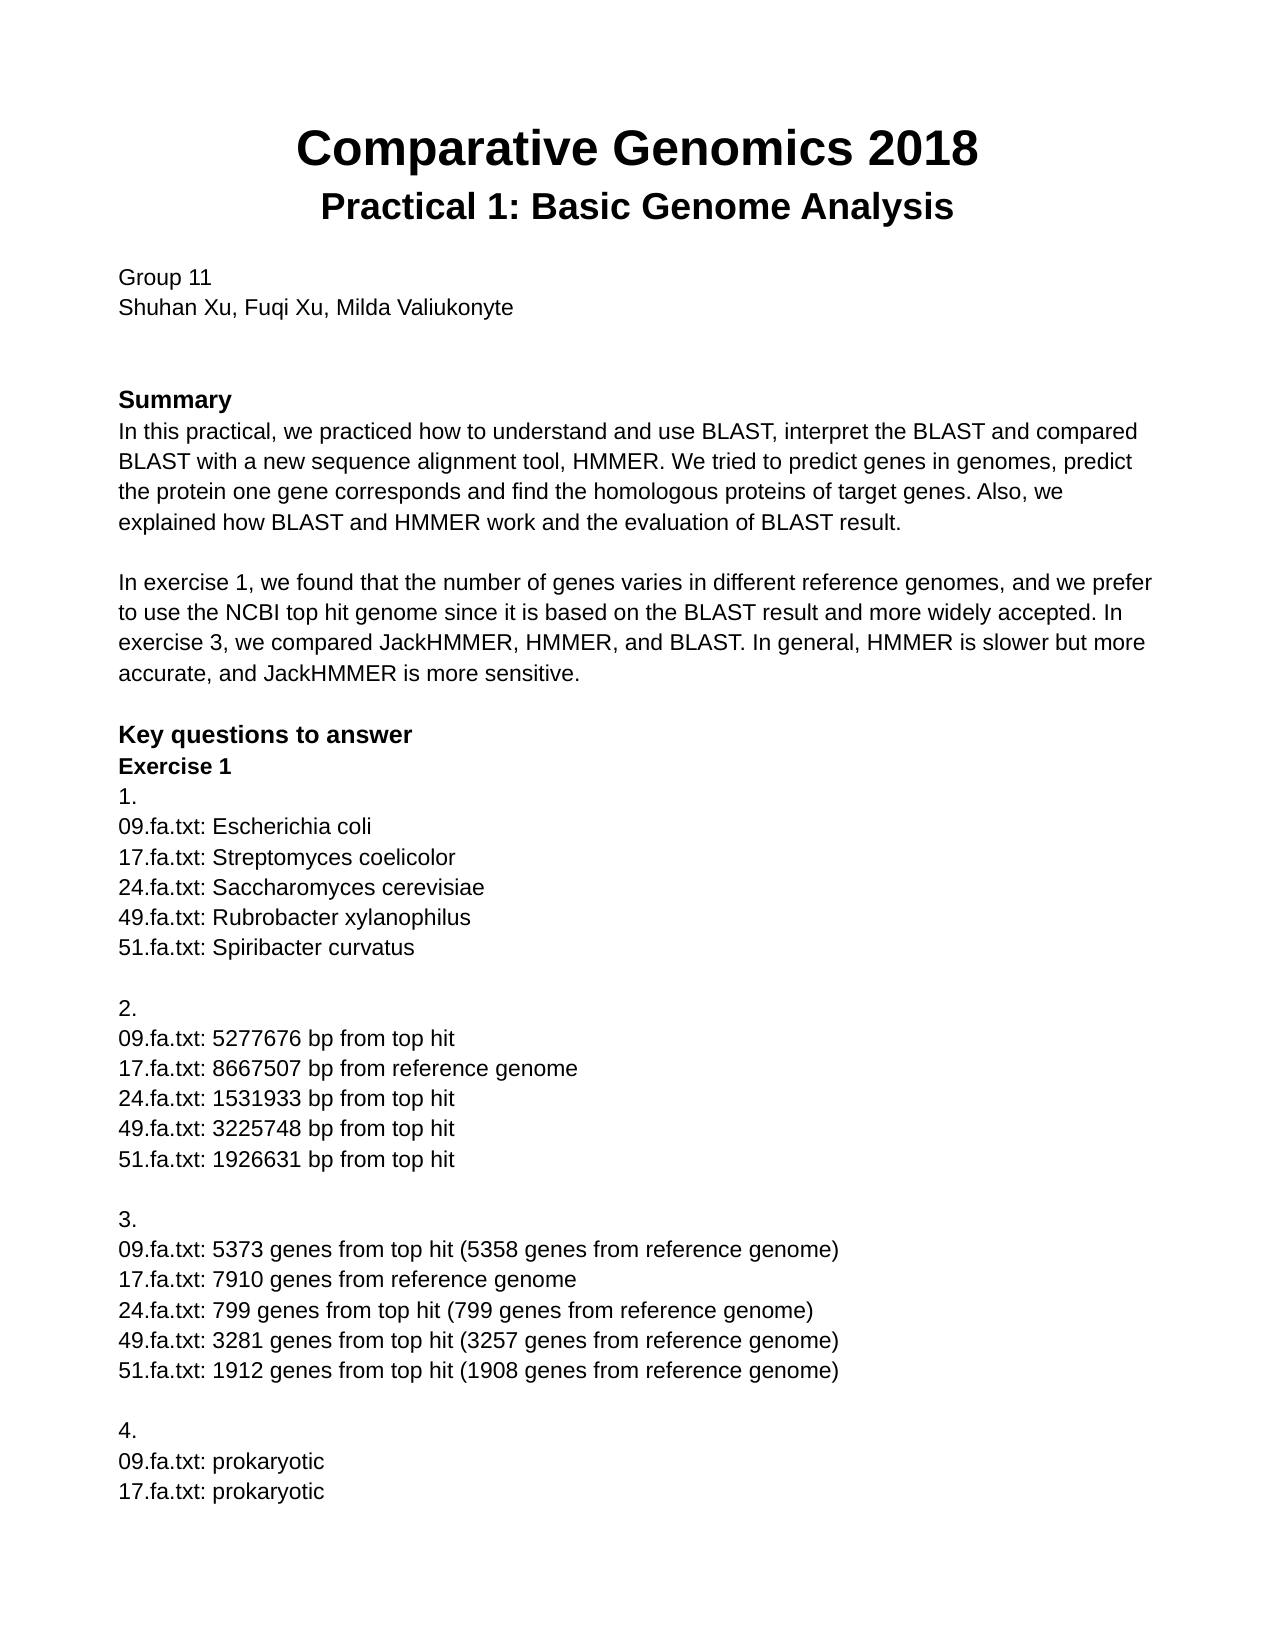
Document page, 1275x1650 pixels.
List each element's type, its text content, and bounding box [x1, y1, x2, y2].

text 17.fa.txt: 8667507 bp from reference genome [118, 1055, 1157, 1081]
text 24.fa.txt: 1531933 bp from top hit [118, 1085, 1157, 1112]
text Group 11 [118, 264, 1157, 290]
text 51.fa.txt: 1926631 bp from top hit [118, 1146, 1157, 1172]
text Practical 1: Basic Genome Analysis [118, 184, 1157, 227]
text 2. [118, 994, 1157, 1021]
text Key questions to answer [118, 720, 1157, 749]
text 49.fa.txt: Rubrobacter xylanophilus [118, 904, 1157, 930]
text 09.fa.txt: prokaryotic [118, 1448, 1157, 1474]
text 17.fa.txt: Streptomyces coelicolor [118, 843, 1157, 870]
text In this practical, we practiced how to understand and use BLAST, interpret the BLAST and compared BLAST with a new sequence alignment tool, HMMER. We tried to predict genes in genomes, predict the protein one gene corresponds and find the homologous proteins of target genes. Also, we explained how BLAST and HMMER work and the evaluation of BLAST result. [118, 418, 1157, 535]
text 4. [118, 1417, 1157, 1444]
text Comparative Genomics 2018 [118, 118, 1157, 176]
text 09.fa.txt: Escherichia coli [118, 813, 1157, 840]
text 24.fa.txt: 799 genes from top hit (799 genes from reference genome) [118, 1297, 1157, 1323]
text 1. [118, 783, 1157, 809]
text 51.fa.txt: 1912 genes from top hit (1908 genes from reference genome) [118, 1357, 1157, 1383]
text Summary [118, 385, 1157, 413]
text 24.fa.txt: Saccharomyces cerevisiae [118, 874, 1157, 900]
text 17.fa.txt: prokaryotic [118, 1478, 1157, 1504]
text 49.fa.txt: 3225748 bp from top hit [118, 1115, 1157, 1142]
text 17.fa.txt: 7910 genes from reference genome [118, 1266, 1157, 1293]
text Exercise 1 [118, 753, 1157, 779]
text 09.fa.txt: 5373 genes from top hit (5358 genes from reference genome) [118, 1236, 1157, 1263]
text In exercise 1, we found that the number of genes varies in different reference genomes, and we prefer to use the NCBI top hit genome since it is based on the BLAST result and more widely accepted. In exercise 3, we compared JackHMMER, HMMER, and BLAST. In general, HMMER is slower but more accurate, and JackHMMER is more sensitive. [118, 569, 1157, 686]
text Shuhan Xu, Fuqi Xu, Milda Valiukonyte [118, 294, 1157, 321]
text 3. [118, 1206, 1157, 1232]
text 49.fa.txt: 3281 genes from top hit (3257 genes from reference genome) [118, 1327, 1157, 1353]
text 51.fa.txt: Spiribacter curvatus [118, 934, 1157, 961]
text 09.fa.txt: 5277676 bp from top hit [118, 1025, 1157, 1051]
